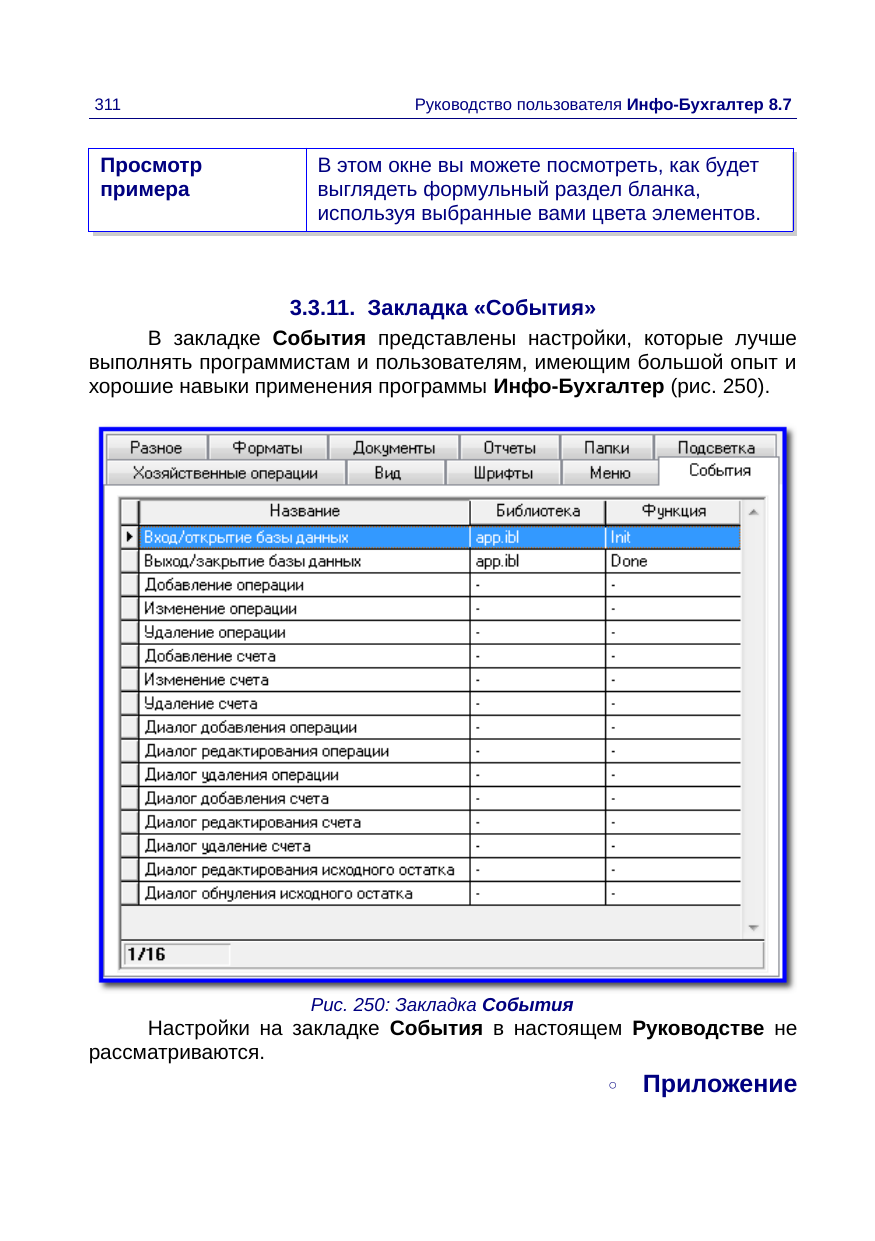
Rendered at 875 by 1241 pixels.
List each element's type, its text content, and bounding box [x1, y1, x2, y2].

text В закладке События представлены настройки, которые лучше выполнять программистам и пользователям, имеющим большой опыт и хорошие навыки применения программы Инфо-Бухгалтер (рис. 250). [88, 326, 797, 398]
text [88, 404, 797, 416]
text Настройки на закладке События в настоящем Руководстве не рассматриваются. [88, 1016, 797, 1063]
text Рис. 250: Закладка События [88, 994, 797, 1016]
subtitle Приложение [163, 1069, 797, 1098]
table_cell Просмотр примера [89, 149, 306, 231]
picture [88, 416, 798, 994]
subtitle Закладка «События» [88, 295, 797, 320]
table_cell В этом окне вы можете посмотреть, как будет выглядеть формульный раздел бланка, используя выбранные вами цвета элементов. [307, 149, 793, 231]
